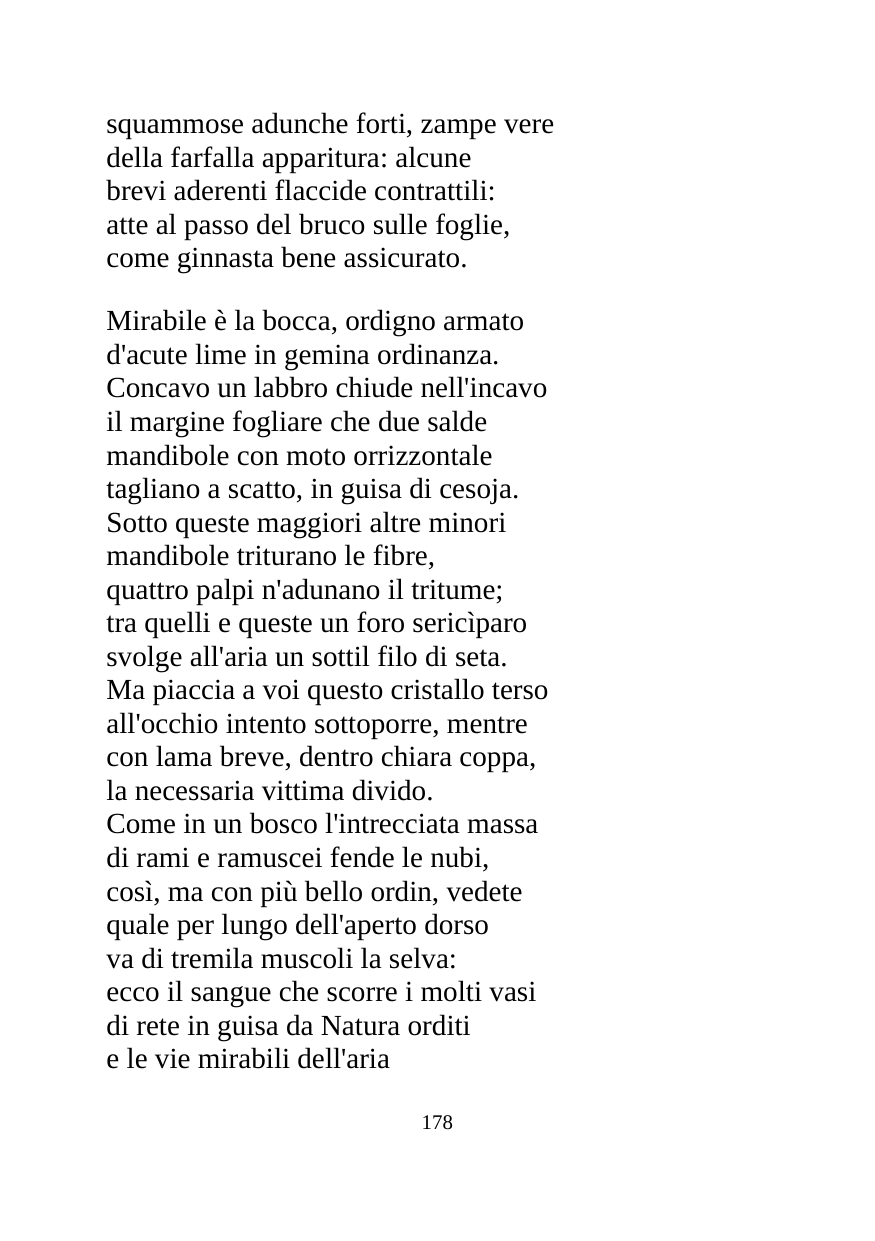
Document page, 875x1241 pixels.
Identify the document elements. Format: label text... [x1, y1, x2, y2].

text quale per lungo dell'aperto dorso [106, 907, 768, 941]
text della farfalla apparitura: alcune [106, 140, 768, 173]
text Ma piaccia a voi questo cristallo terso [106, 672, 768, 706]
text con lama breve, dentro chiara coppa, [106, 739, 768, 773]
text Concavo un labbro chiude nell'incavo [106, 371, 768, 404]
text brevi aderenti flaccide contrattili: [106, 173, 768, 207]
text mandibole con moto orrizzontale [106, 438, 768, 471]
text all'occhio intento sottoporre, mentre [106, 706, 768, 739]
text Come in un bosco l'intrecciata massa [106, 807, 768, 840]
text il margine fogliare che due salde [106, 404, 768, 438]
text ecco il sangue che scorre i molti vasi [106, 974, 768, 1008]
text di rami e ramuscei fende le nubi, [106, 840, 768, 874]
text Sotto queste maggiori altre minori [106, 505, 768, 538]
text va di tremila muscoli la selva: [106, 941, 768, 974]
text e le vie mirabili dell'aria [106, 1041, 768, 1075]
text Mirabile è la bocca, ordigno armato [106, 303, 768, 337]
text quattro palpi n'adunano il tritume; [106, 572, 768, 605]
text svolge all'aria un sottil filo di seta. [106, 639, 768, 672]
text tra quelli e queste un foro sericìparo [106, 605, 768, 639]
text squammose adunche forti, zampe vere [106, 106, 768, 140]
text atte al passo del bruco sulle foglie, [106, 207, 768, 240]
text di rete in guisa da Natura orditi [106, 1008, 768, 1041]
text tagliano a scatto, in guisa di cesoja. [106, 471, 768, 505]
text come ginnasta bene assicurato. [106, 240, 768, 274]
text d'acute lime in gemina ordinanza. [106, 337, 768, 371]
text mandibole triturano le fibre, [106, 538, 768, 572]
text la necessaria vittima divido. [106, 773, 768, 807]
text così, ma con più bello ordin, vedete [106, 874, 768, 907]
